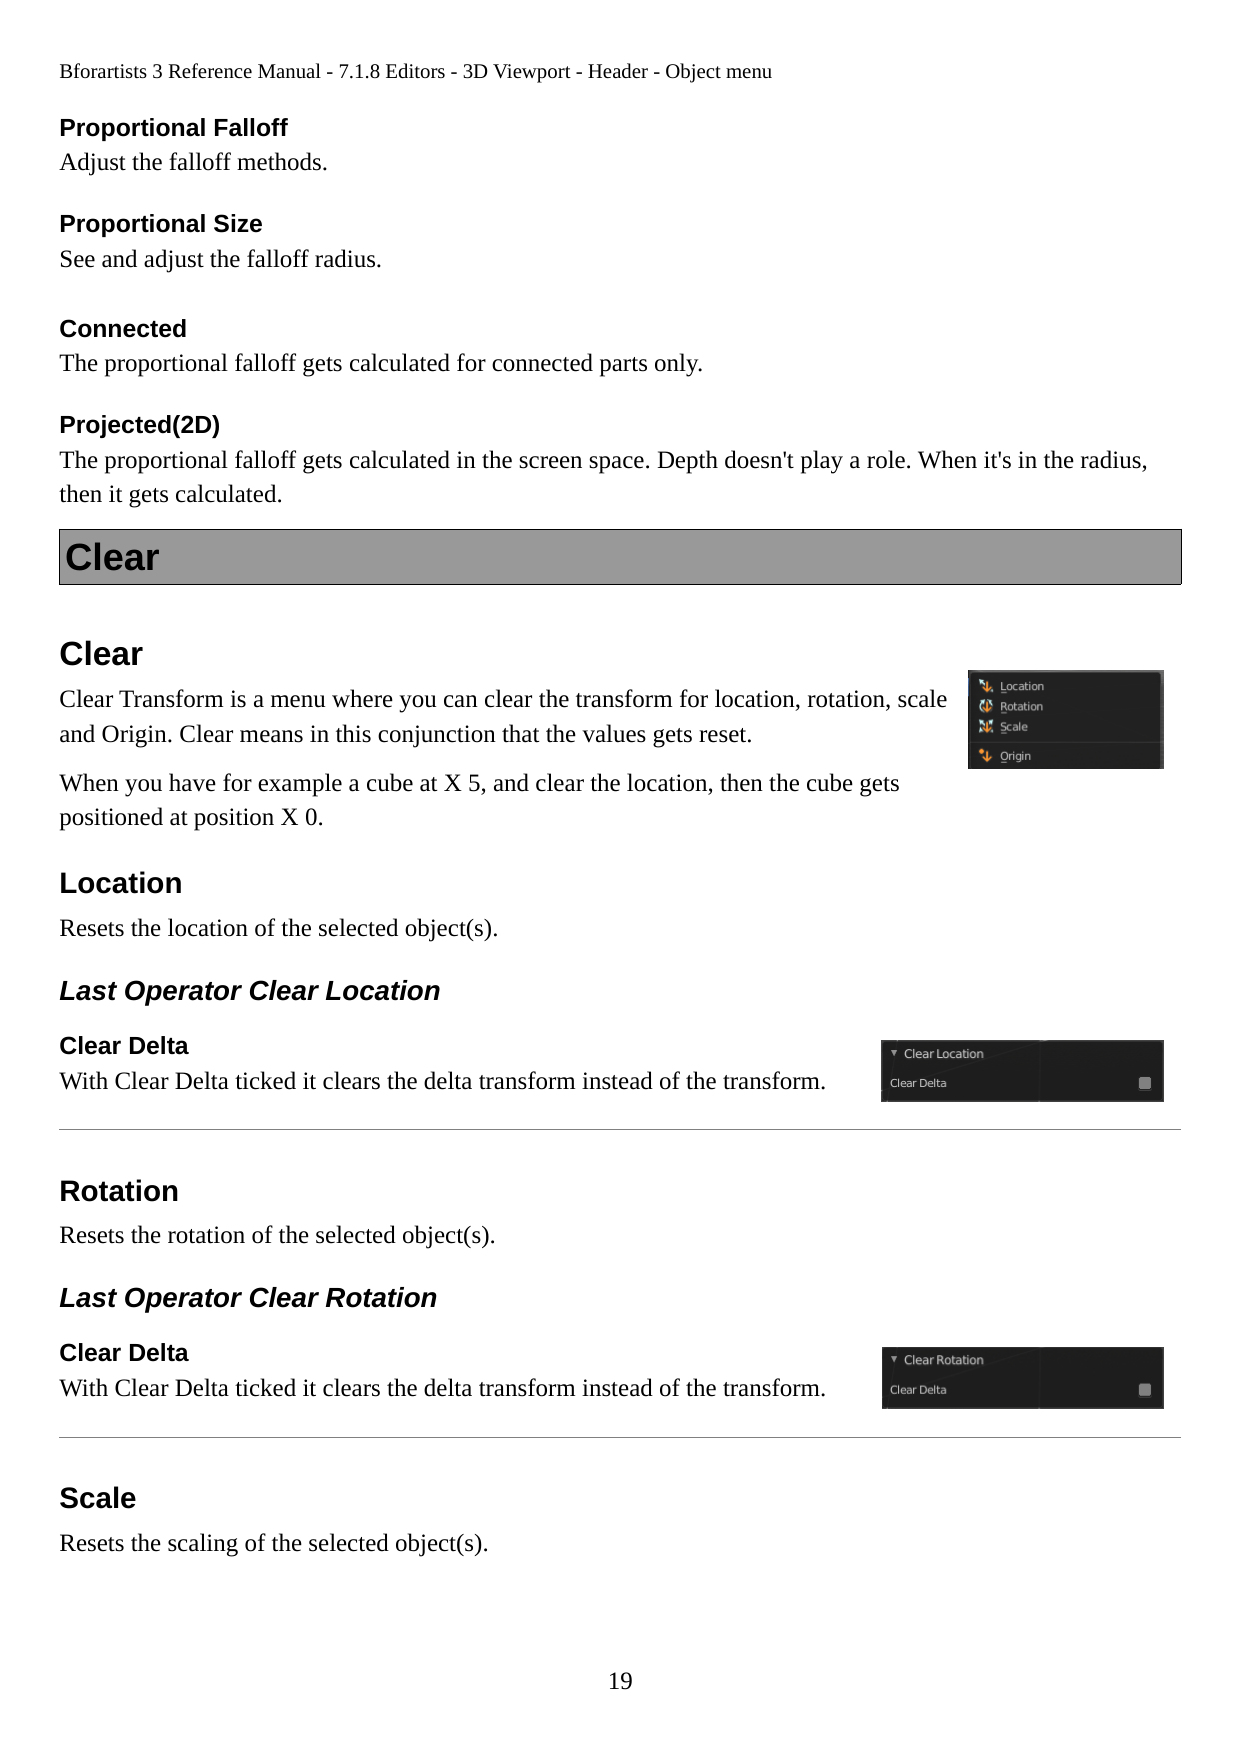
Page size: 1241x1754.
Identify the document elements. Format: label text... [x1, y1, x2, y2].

subtitle Projected(2D) [59, 410, 1181, 439]
subtitle Proportional Size [59, 209, 1181, 237]
text With Clear Delta ticked it clears the delta transform instead of the transform. [59, 1373, 882, 1402]
subtitle Proportional Falloff [59, 113, 1181, 141]
text Resets the scaling of the selected object(s). [59, 1528, 1181, 1556]
subtitle Connected [59, 314, 1181, 342]
subtitle Location [59, 866, 1181, 900]
table_header Clear [60, 530, 1181, 584]
subtitle Clear Delta [59, 1338, 1181, 1367]
subtitle Scale [59, 1481, 1181, 1515]
subtitle Last Operator Clear Location [59, 974, 1181, 1006]
subtitle Clear [59, 633, 1181, 672]
text With Clear Delta ticked it clears the delta transform instead of the transform. [59, 1066, 881, 1094]
text See and adjust the falloff radius. [59, 244, 1181, 272]
text Resets the rotation of the selected object(s). [59, 1220, 1181, 1249]
text When you have for example a cube at X 5, and clear the location, then the cube gets positioned at position X 0. [59, 768, 1181, 831]
picture [968, 670, 1164, 769]
text Resets the location of the selected object(s). [59, 913, 1181, 941]
picture [881, 1040, 1164, 1102]
picture [882, 1347, 1164, 1409]
text The proportional falloff gets calculated for connected parts only. [59, 348, 1181, 377]
subtitle Rotation [59, 1174, 1181, 1208]
text Clear Transform is a menu where you can clear the transform for location, rotation, scale and Origin. Clear means in this conjunction that the values gets reset. [59, 684, 968, 748]
text Adjust the falloff methods. [59, 147, 1181, 176]
text The proportional falloff gets calculated in the screen space. Depth doesn't play a role. When it's in the radius, then it gets calculated. [59, 445, 1181, 508]
subtitle Last Operator Clear Rotation [59, 1282, 1181, 1313]
subtitle Clear Delta [59, 1031, 1181, 1059]
